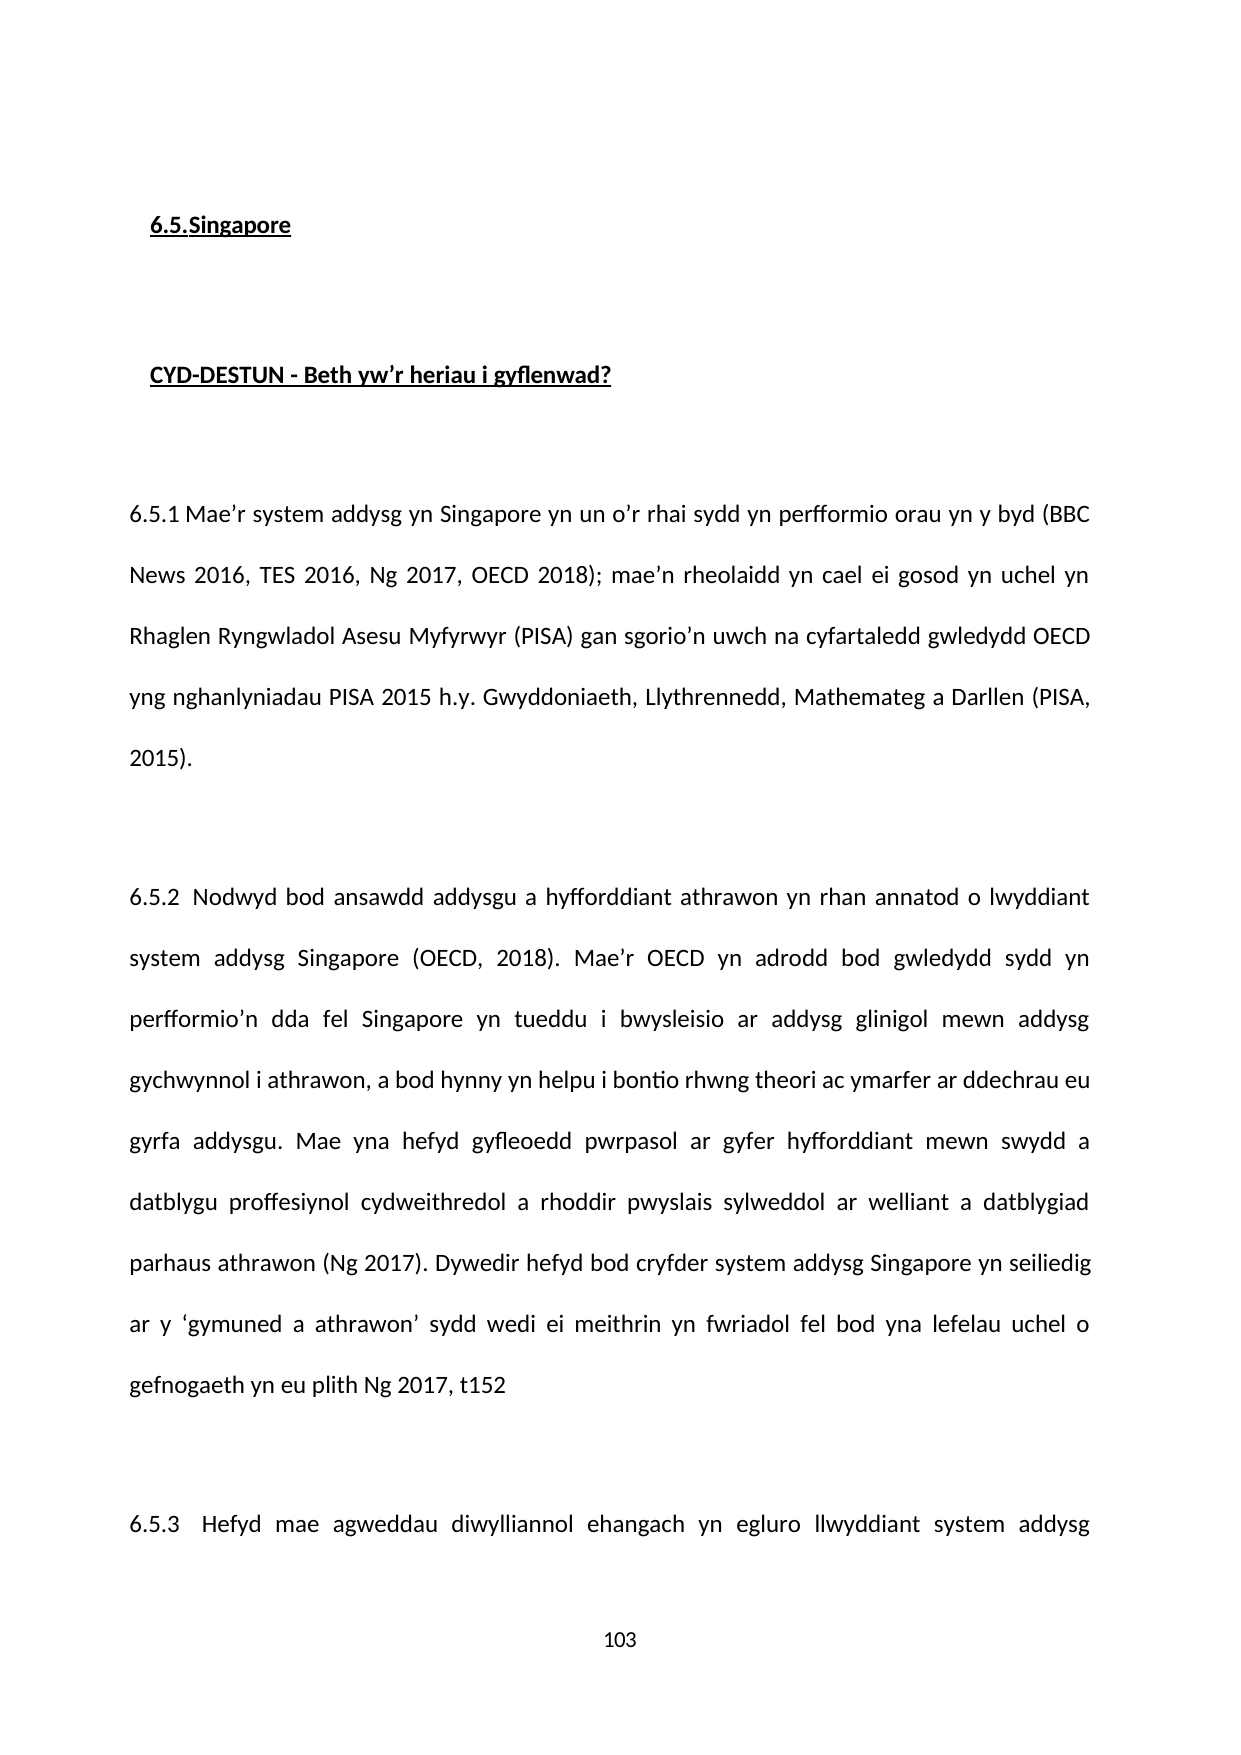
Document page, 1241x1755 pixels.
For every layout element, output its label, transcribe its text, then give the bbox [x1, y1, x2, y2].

list Nodwyd bod ansawdd addysgu a hyfforddiant athrawon yn rhan annatod o lwyddiant system addysg Singapore (OECD, 2018). Mae’r OECD yn adrodd bod gwledydd sydd yn perfformio’n dda fel Singapore yn tueddu i bwysleisio ar addysg glinigol mewn addysg gychwynnol i athrawon, a bod hynny yn helpu i bontio rhwng theori ac ymarfer ar ddechrau eu gyrfa addysgu. Mae yna hefyd gyfleoedd pwrpasol ar gyfer hyfforddiant mewn swydd a datblygu proffesiynol cydweithredol a rhoddir pwyslais sylweddol ar welliant a datblygiad parhaus athrawon (Ng 2017). Dywedir hefyd bod cryfder system addysg Singapore yn seiliedig ar y ‘gymuned a athrawon’ sydd wedi ei meithrin yn fwriadol fel bod yna lefelau uchel o gefnogaeth yn eu plith Ng 2017, t152 [129, 881, 1091, 1400]
subtitle Singapore [150, 209, 1103, 239]
text CYD-DESTUN - Beth yw’r heriau i gyflenwad? [150, 359, 1103, 390]
list Hefyd mae agweddau diwylliannol ehangach yn egluro llwyddiant system addysg [129, 1508, 1091, 1539]
list Mae’r system addysg yn Singapore yn un o’r rhai sydd yn perfformio orau yn y byd (BBC News 2016, TES 2016, Ng 2017, OECD 2018); mae’n rheolaidd yn cael ei gosod yn uchel yn Rhaglen Ryngwladol Asesu Myfyrwyr (PISA) gan sgorio’n uwch na cyfartaledd gwledydd OECD yng nghanlyniadau PISA 2015 h.y. Gwyddoniaeth, Llythrennedd, Mathemateg a Darllen (PISA, 2015). [129, 498, 1091, 773]
